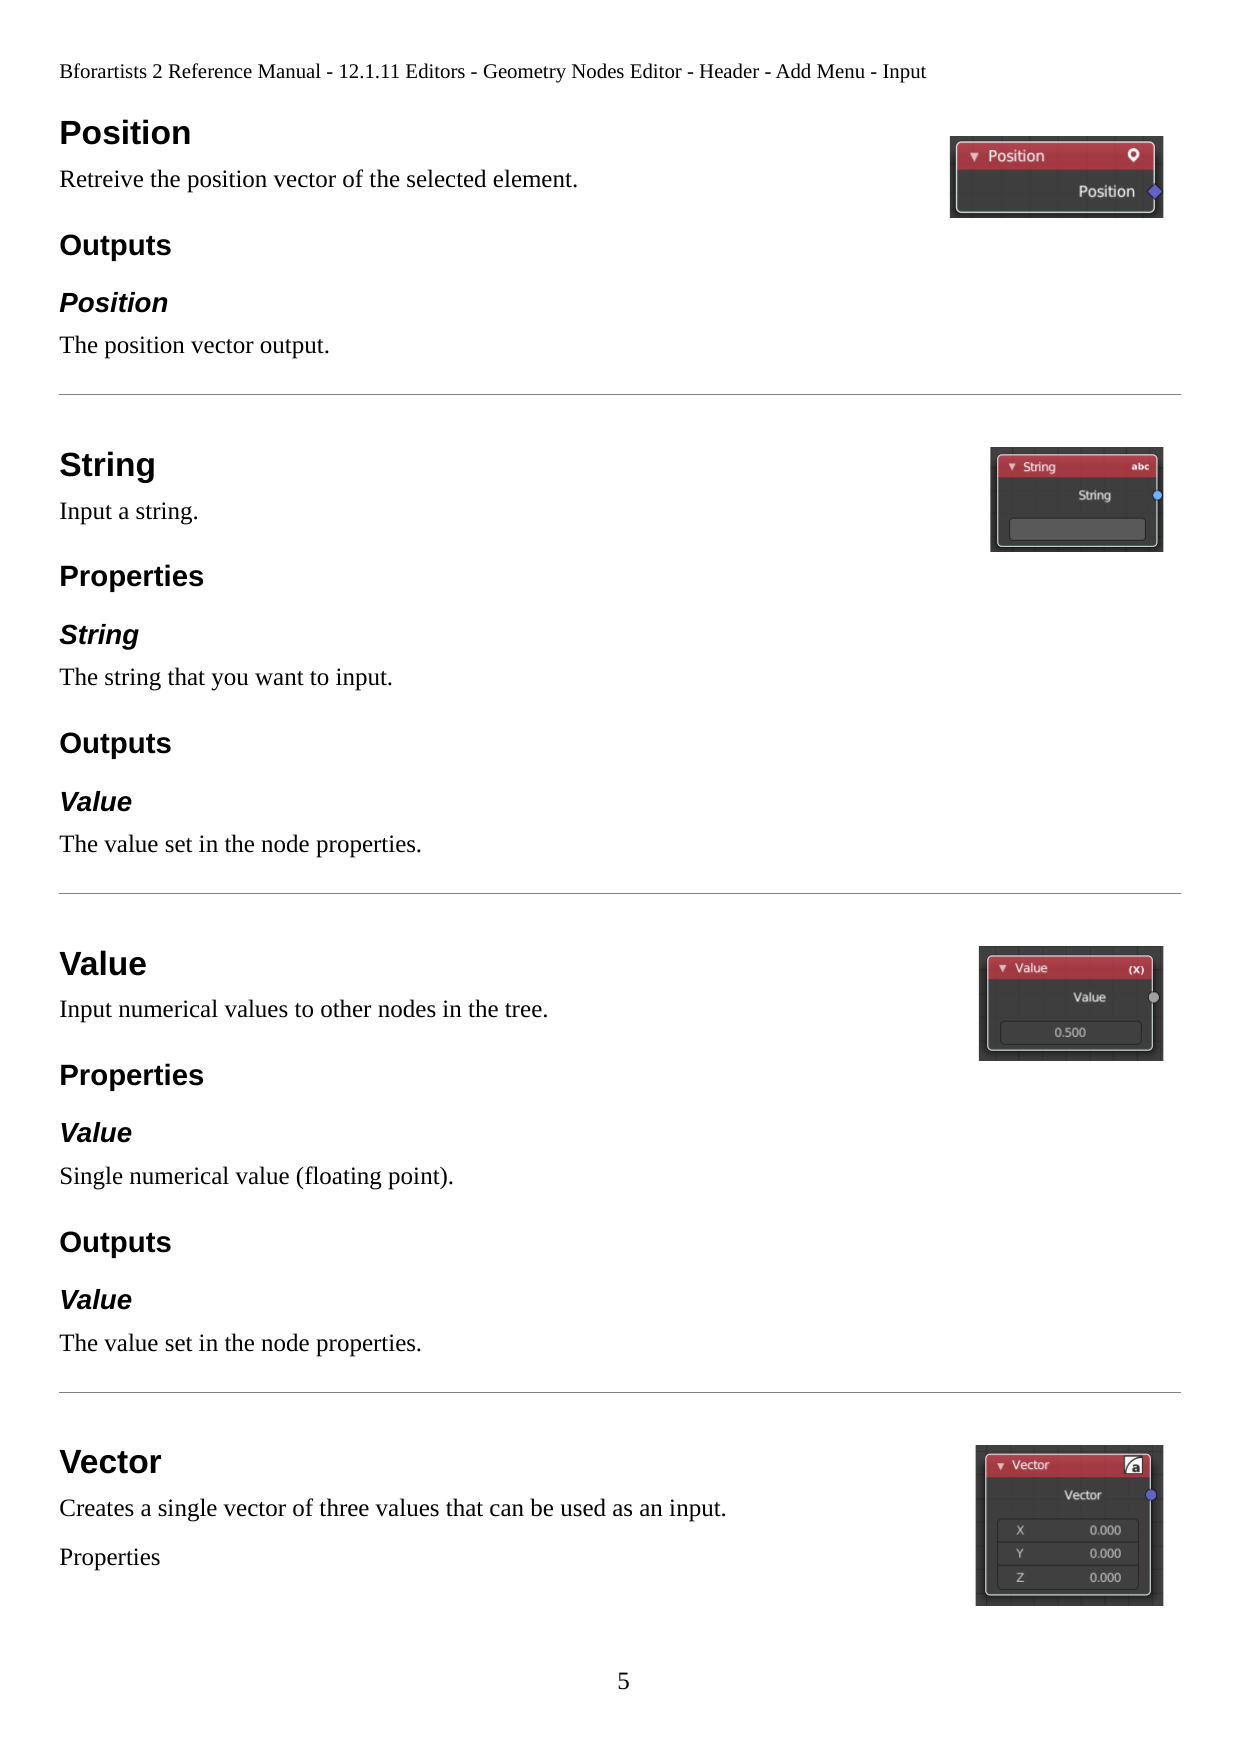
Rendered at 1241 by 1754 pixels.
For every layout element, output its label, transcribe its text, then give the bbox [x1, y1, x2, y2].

text [1164, 496, 1181, 524]
subtitle Outputs [59, 227, 1181, 261]
subtitle Position [59, 286, 1181, 318]
subtitle Outputs [59, 726, 1181, 760]
text [1164, 1542, 1181, 1571]
text Creates a single vector of three values that can be used as an input. [59, 1493, 975, 1522]
picture [949, 136, 1164, 218]
subtitle Properties [59, 1058, 1181, 1092]
subtitle Value [59, 1284, 1181, 1316]
text Retreive the position vector of the selected element. [59, 164, 949, 192]
subtitle Outputs [59, 1225, 1181, 1259]
subtitle Value [59, 1117, 1181, 1149]
subtitle Properties [59, 559, 1181, 593]
text The position vector output. [59, 331, 1181, 359]
subtitle Position [59, 113, 1181, 151]
text Single numerical value (floating point). [59, 1161, 1181, 1190]
subtitle Vector [59, 1442, 1181, 1481]
text Input a string. [59, 496, 990, 524]
subtitle String [59, 444, 1181, 483]
subtitle String [59, 618, 1181, 650]
picture [990, 447, 1164, 552]
text The value set in the node properties. [59, 1328, 1181, 1357]
text Input numerical values to other nodes in the tree. [59, 994, 978, 1023]
text Properties [59, 1542, 975, 1571]
subtitle Value [59, 943, 1181, 982]
text The string that you want to input. [59, 662, 1181, 691]
text The value set in the node properties. [59, 829, 1181, 858]
picture [978, 946, 1164, 1061]
subtitle Value [59, 785, 1181, 817]
picture [975, 1445, 1164, 1606]
